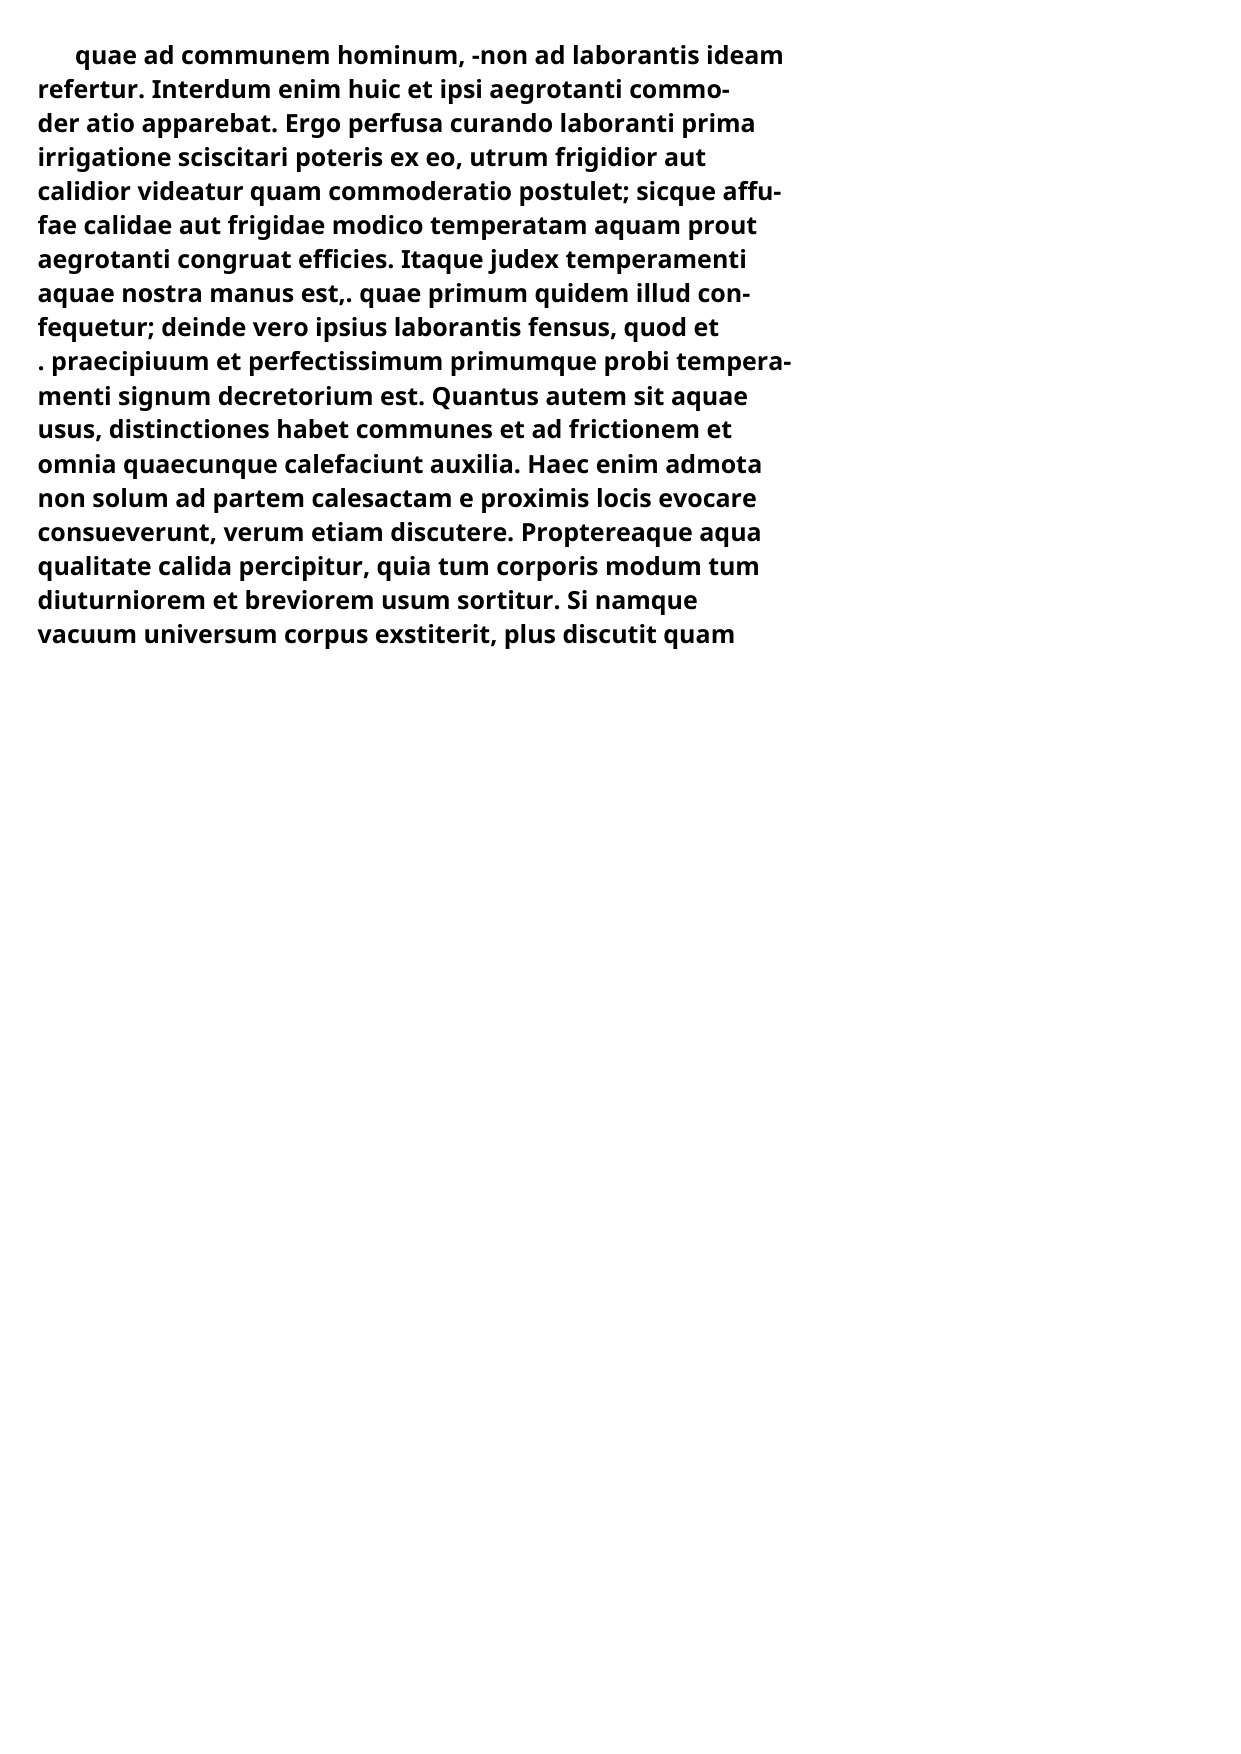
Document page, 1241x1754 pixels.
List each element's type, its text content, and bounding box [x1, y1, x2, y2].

text quae ad communem hominum, -non ad laborantis ideam refertur. Interdum enim huic et ipsi aegrotanti commo- der atio apparebat. Ergo perfusa curando laboranti prima irrigatione sciscitari poteris ex eo, utrum frigidior aut calidior videatur quam commoderatio postulet; sicque affu- fae calidae aut frigidae modico temperatam aquam prout aegrotanti congruat efficies. Itaque judex temperamenti aquae nostra manus est,. quae primum quidem illud con- fequetur; deinde vero ipsius laborantis fensus, quod et . praecipiuum et perfectissimum primumque probi tempera- menti signum decretorium est. Quantus autem sit aquae usus, distinctiones habet communes et ad frictionem et omnia quaecunque calefaciunt auxilia. Haec enim admota non solum ad partem calesactam e proximis locis evocare consueverunt, verum etiam discutere. Proptereaque aqua qualitate calida percipitur, quia tum corporis modum tum diuturniorem et breviorem usum sortitur. Si namque vacuum universum corpus exstiterit, plus discutit quam [37, 37, 1203, 651]
